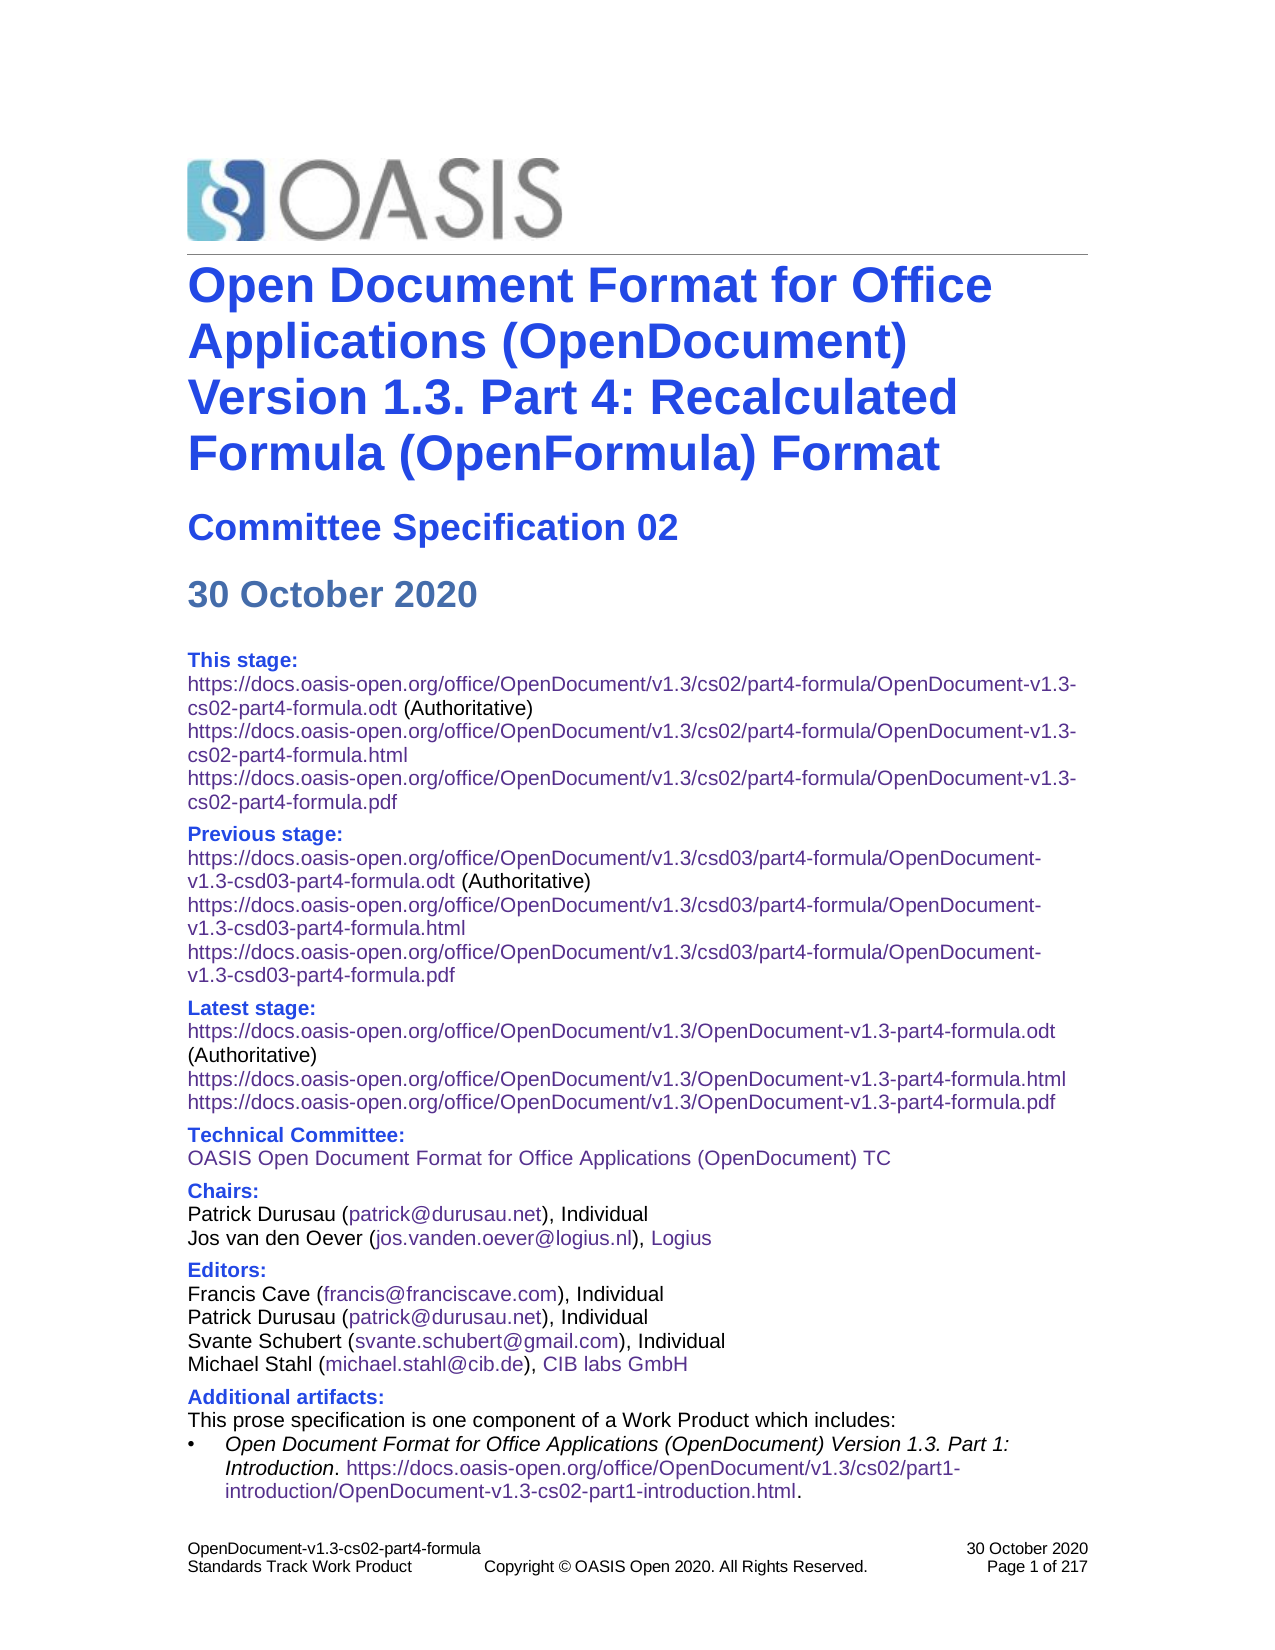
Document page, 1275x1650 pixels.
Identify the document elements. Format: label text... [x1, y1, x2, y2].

title This prose specification is one component of a Work Product which includes: [187, 1409, 1088, 1432]
title Michael Stahl (michael.stahl@cib.de), CIB labs GmbH [187, 1353, 1088, 1376]
title Patrick Durusau (patrick@durusau.net), Individual [187, 1203, 1088, 1226]
title https://docs.oasis-open.org/office/OpenDocument/v1.3/cs02/part4-formula/OpenDocument-v1.3-cs02-part4-formula.odt (Authoritative) [187, 672, 1088, 719]
title Editors: [187, 1259, 1088, 1282]
title Francis Cave (francis@franciscave.com), Individual [187, 1282, 1088, 1306]
title https://docs.oasis-open.org/office/OpenDocument/v1.3/csd03/part4-formula/OpenDocument-v1.3-csd03-part4-formula.html [187, 893, 1088, 940]
title https://docs.oasis-open.org/office/OpenDocument/v1.3/OpenDocument-v1.3-part4-formula.pdf [187, 1091, 1088, 1114]
title Open Document Format for Office Applications (OpenDocument) Version 1.3. Part 4: Recalculated Formula (OpenFormula) Format [187, 255, 1088, 481]
subtitle 30 October 2020 [187, 570, 1088, 615]
title https://docs.oasis-open.org/office/OpenDocument/v1.3/OpenDocument-v1.3-part4-formula.html [187, 1067, 1088, 1091]
subtitle Committee Specification 02 [187, 503, 1088, 548]
title Patrick Durusau (patrick@durusau.net), Individual [187, 1306, 1088, 1329]
title https://docs.oasis-open.org/office/OpenDocument/v1.3/csd03/part4-formula/OpenDocument-v1.3-csd03-part4-formula.odt (Authoritative) [187, 846, 1088, 893]
title This stage: [187, 649, 1088, 672]
title Technical Committee: [187, 1123, 1088, 1147]
title https://docs.oasis-open.org/office/OpenDocument/v1.3/cs02/part4-formula/OpenDocument-v1.3-cs02-part4-formula.pdf [187, 767, 1088, 814]
title https://docs.oasis-open.org/office/OpenDocument/v1.3/OpenDocument-v1.3-part4-formula.odt (Authoritative) [187, 1020, 1088, 1067]
title Additional artifacts: [187, 1385, 1088, 1409]
title Latest stage: [187, 996, 1088, 1020]
title Chairs: [187, 1179, 1088, 1203]
picture [187, 158, 563, 241]
title https://docs.oasis-open.org/office/OpenDocument/v1.3/cs02/part4-formula/OpenDocument-v1.3-cs02-part4-formula.html [187, 719, 1088, 767]
title OASIS Open Document Format for Office Applications (OpenDocument) TC [187, 1147, 1088, 1170]
title Svante Schubert (svante.schubert@gmail.com), Individual [187, 1329, 1088, 1353]
list Open Document Format for Office Applications (OpenDocument) Version 1.3. Part 1: Introduction. https://docs.oasis-open.org/office/OpenDocument/v1.3/cs02/part1-introduction/OpenDocument-v1.3-cs02-part1-introduction.html. [187, 1432, 1088, 1503]
title Previous stage: [187, 823, 1088, 846]
title Jos van den Oever (jos.vanden.oever@logius.nl), Logius [187, 1226, 1088, 1250]
title https://docs.oasis-open.org/office/OpenDocument/v1.3/csd03/part4-formula/OpenDocument-v1.3-csd03-part4-formula.pdf [187, 940, 1088, 987]
